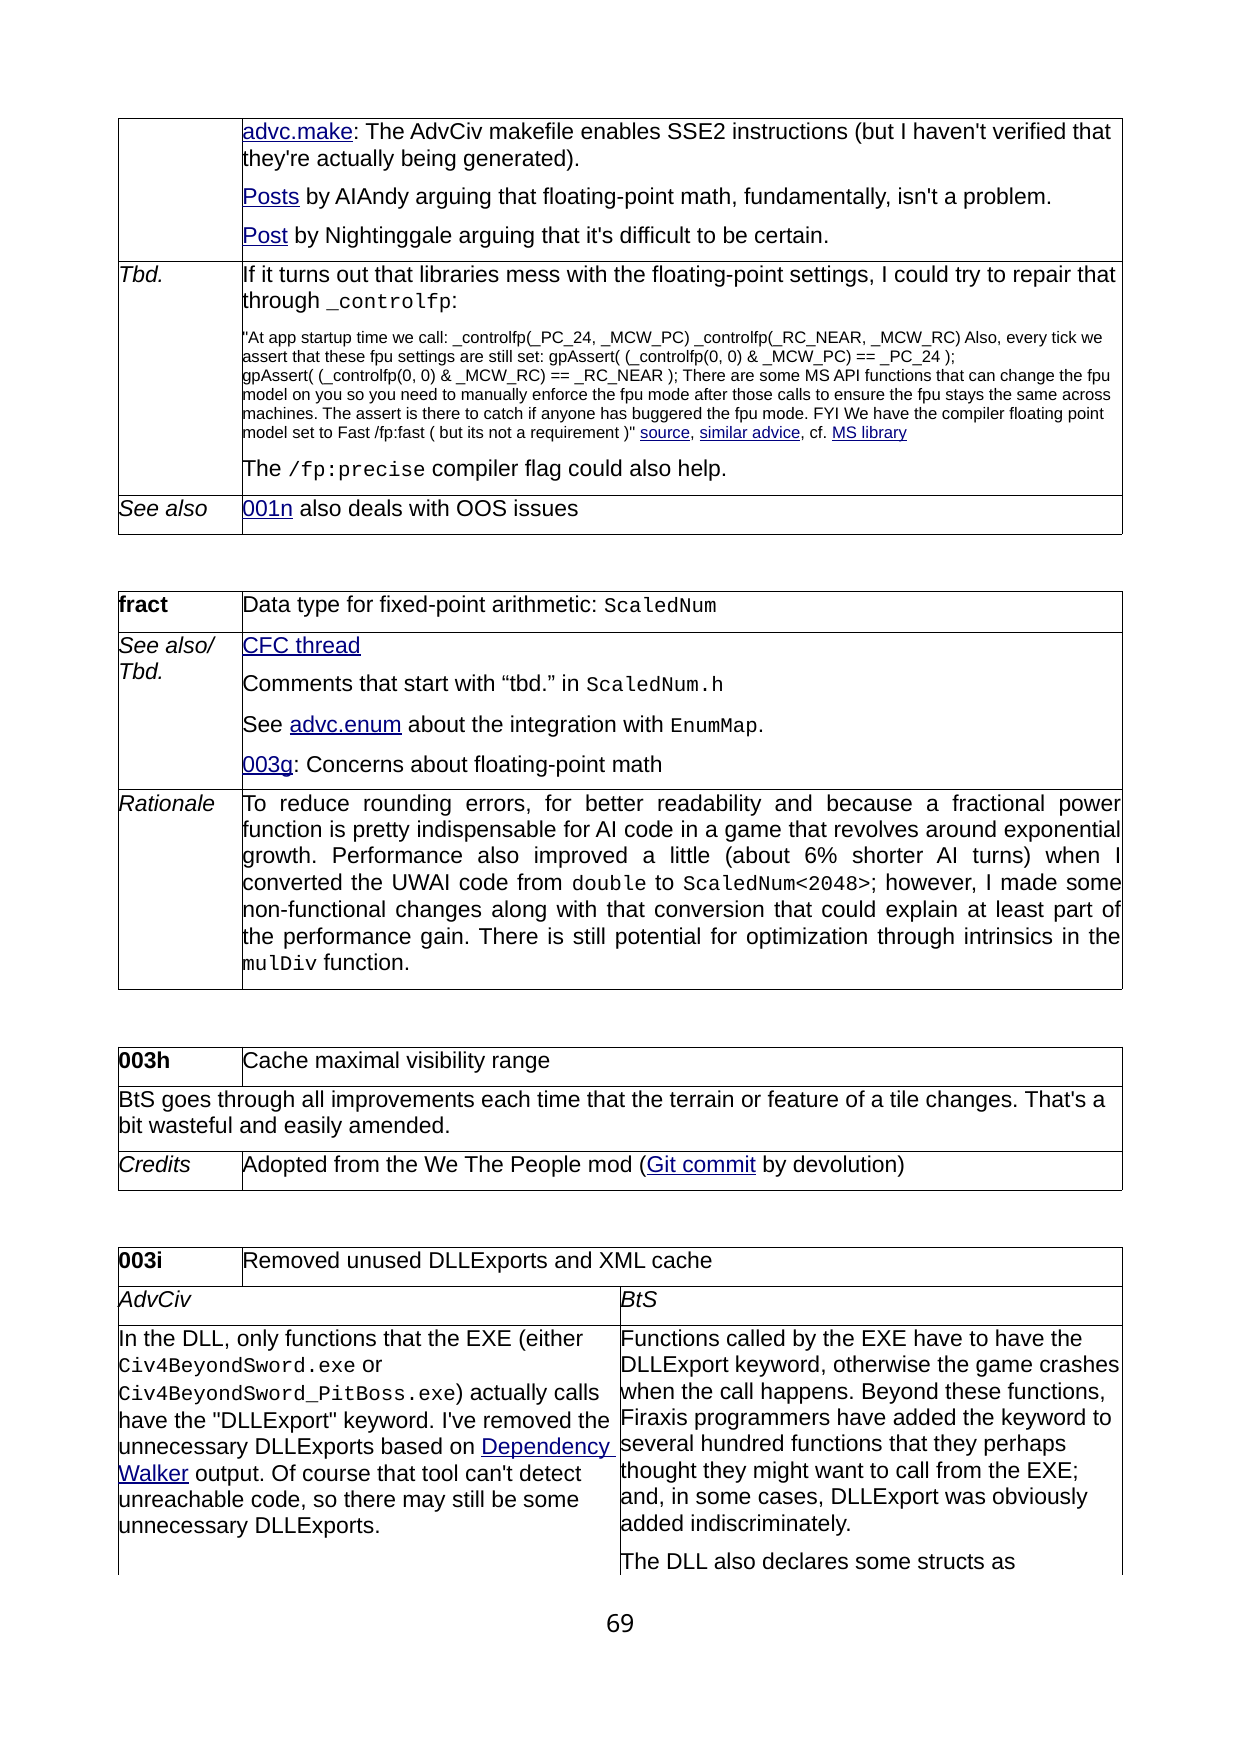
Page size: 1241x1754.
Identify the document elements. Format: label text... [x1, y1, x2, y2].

table_header Data type for fixed-point arithmetic: ScaledNum [243, 592, 1122, 632]
table_cell See also/ Tbd. [119, 633, 242, 789]
table_cell AdvCiv [119, 1287, 620, 1325]
table_cell Functions called by the EXE have to have the DLLExport keyword, otherwise the game crashes when the call happens. Beyond these functions, Firaxis programmers have added the keyword to several hundred functions that they perhaps thought they might want to call from the EXE; and, in some cases, DLLExport was obviously added indiscriminately. The DLL also declares some structs as [621, 1326, 1122, 1574]
table_cell [119, 119, 242, 261]
table_cell See also [119, 496, 242, 534]
table_cell advc.make: The AdvCiv makefile enables SSE2 instructions (but I haven't verified that they're actually being generated). Posts by AIAndy arguing that floating-point math, fundamentally, isn't a problem. Post by Nightinggale arguing that it's difficult to be certain. [243, 119, 1122, 261]
table_cell To reduce rounding errors, for better readability and because a fractional power function is pretty indispensable for AI code in a game that revolves around exponential growth. Performance also improved a little (about 6% shorter AI turns) when I converted the UWAI code from double to ScaledNum<2048>; however, I made some non-functional changes along with that conversion that could explain at least part of the performance gain. There is still potential for optimization through intrinsics in the mulDiv function. [243, 790, 1122, 989]
table_header Removed unused DLLExports and XML cache [243, 1248, 1122, 1286]
table_header fract [119, 592, 242, 632]
table_cell Rationale [119, 790, 242, 989]
table_cell In the DLL, only functions that the EXE (either Civ4BeyondSword.exe or Civ4BeyondSword_PitBoss.exe) actually calls have the "DLLExport" keyword. I've removed the unnecessary DLLExports based on Dependency Walker output. Of course that tool can't detect unreachable code, so there may still be some unnecessary DLLExports. [119, 1326, 620, 1574]
table_cell CFC thread Comments that start with “tbd.” in ScaledNum.h See advc.enum about the integration with EnumMap. 003g: Concerns about floating-point math [243, 633, 1122, 789]
table_cell If it turns out that libraries mess with the floating-point settings, I could try to repair that through _controlfp: "At app startup time we call: _controlfp(_PC_24, _MCW_PC) _controlfp(_RC_NEAR, _MCW_RC) Also, every tick we assert that these fpu settings are still set: gpAssert( (_controlfp(0, 0) & _MCW_PC) == _PC_24 ); gpAssert( (_controlfp(0, 0) & _MCW_RC) == _RC_NEAR ); There are some MS API functions that can change the fpu model on you so you need to manually enforce the fpu mode after those calls to ensure the fpu stays the same across machines. The assert is there to catch if anyone has buggered the fpu mode. FYI We have the compiler floating point model set to Fast /fp:fast ( but its not a requirement )" source, similar advice, cf. MS library The /fp:precise compiler flag could also help. [243, 262, 1122, 495]
table_header 003i [119, 1248, 242, 1286]
table_cell Credits [119, 1152, 242, 1189]
table_cell Adopted from the We The People mod (Git commit by devolution) [243, 1152, 1122, 1189]
table_header Cache maximal visibility range [243, 1048, 1122, 1086]
table_cell Tbd. [119, 262, 242, 495]
table_header 003h [119, 1048, 242, 1086]
table_cell BtS [621, 1287, 1122, 1325]
table_cell 001n also deals with OOS issues [243, 496, 1122, 534]
table_cell BtS goes through all improvements each time that the terrain or feature of a tile changes. That's a bit wasteful and easily amended. [119, 1087, 1122, 1151]
